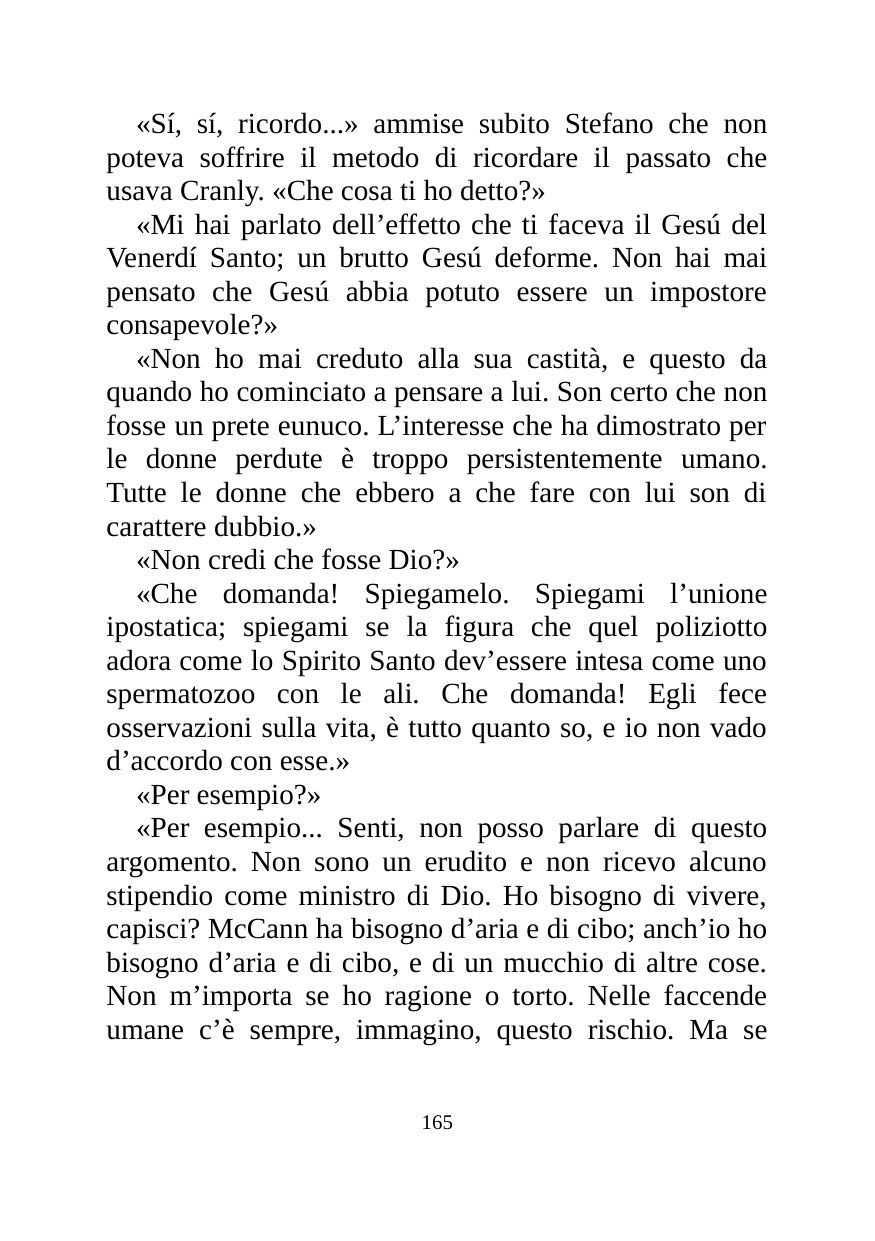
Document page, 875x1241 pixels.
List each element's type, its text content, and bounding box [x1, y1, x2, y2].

text «Non credi che fosse Dio?» [106, 542, 768, 576]
text «Sí, sí, ricordo...» ammise subito Stefano che non poteva soffrire il metodo di ricordare il passato che usava Cranly. «Che cosa ti ho detto?» [106, 106, 768, 207]
text «Non ho mai creduto alla sua castità, e questo da quando ho cominciato a pensare a lui. Son certo che non fosse un prete eunuco. L’interesse che ha dimostrato per le donne perdute è troppo persistentemente umano. Tutte le donne che ebbero a che fare con lui son di carattere dubbio.» [106, 341, 768, 542]
text «Che domanda! Spiegamelo. Spiegami l’unione ipostatica; spiegami se la figura che quel poliziotto adora come lo Spirito Santo dev’essere intesa come uno spermatozoo con le ali. Che domanda! Egli fece osservazioni sulla vita, è tutto quanto so, e io non vado d’accordo con esse.» [106, 576, 768, 777]
text «Per esempio?» [106, 777, 768, 811]
text «Per esempio... Senti, non posso parlare di questo argomento. Non sono un erudito e non ricevo alcuno stipendio come ministro di Dio. Ho bisogno di vivere, capisci? McCann ha bisogno d’aria e di cibo; anch’io ho bisogno d’aria e di cibo, e di un mucchio di altre cose. Non m’importa se ho ragione o torto. Nelle faccende umane c’è sempre, immagino, questo rischio. Ma se [106, 811, 768, 1045]
text «Mi hai parlato dell’effetto che ti faceva il Gesú del Venerdí Santo; un brutto Gesú deforme. Non hai mai pensato che Gesú abbia potuto essere un impostore consapevole?» [106, 207, 768, 341]
